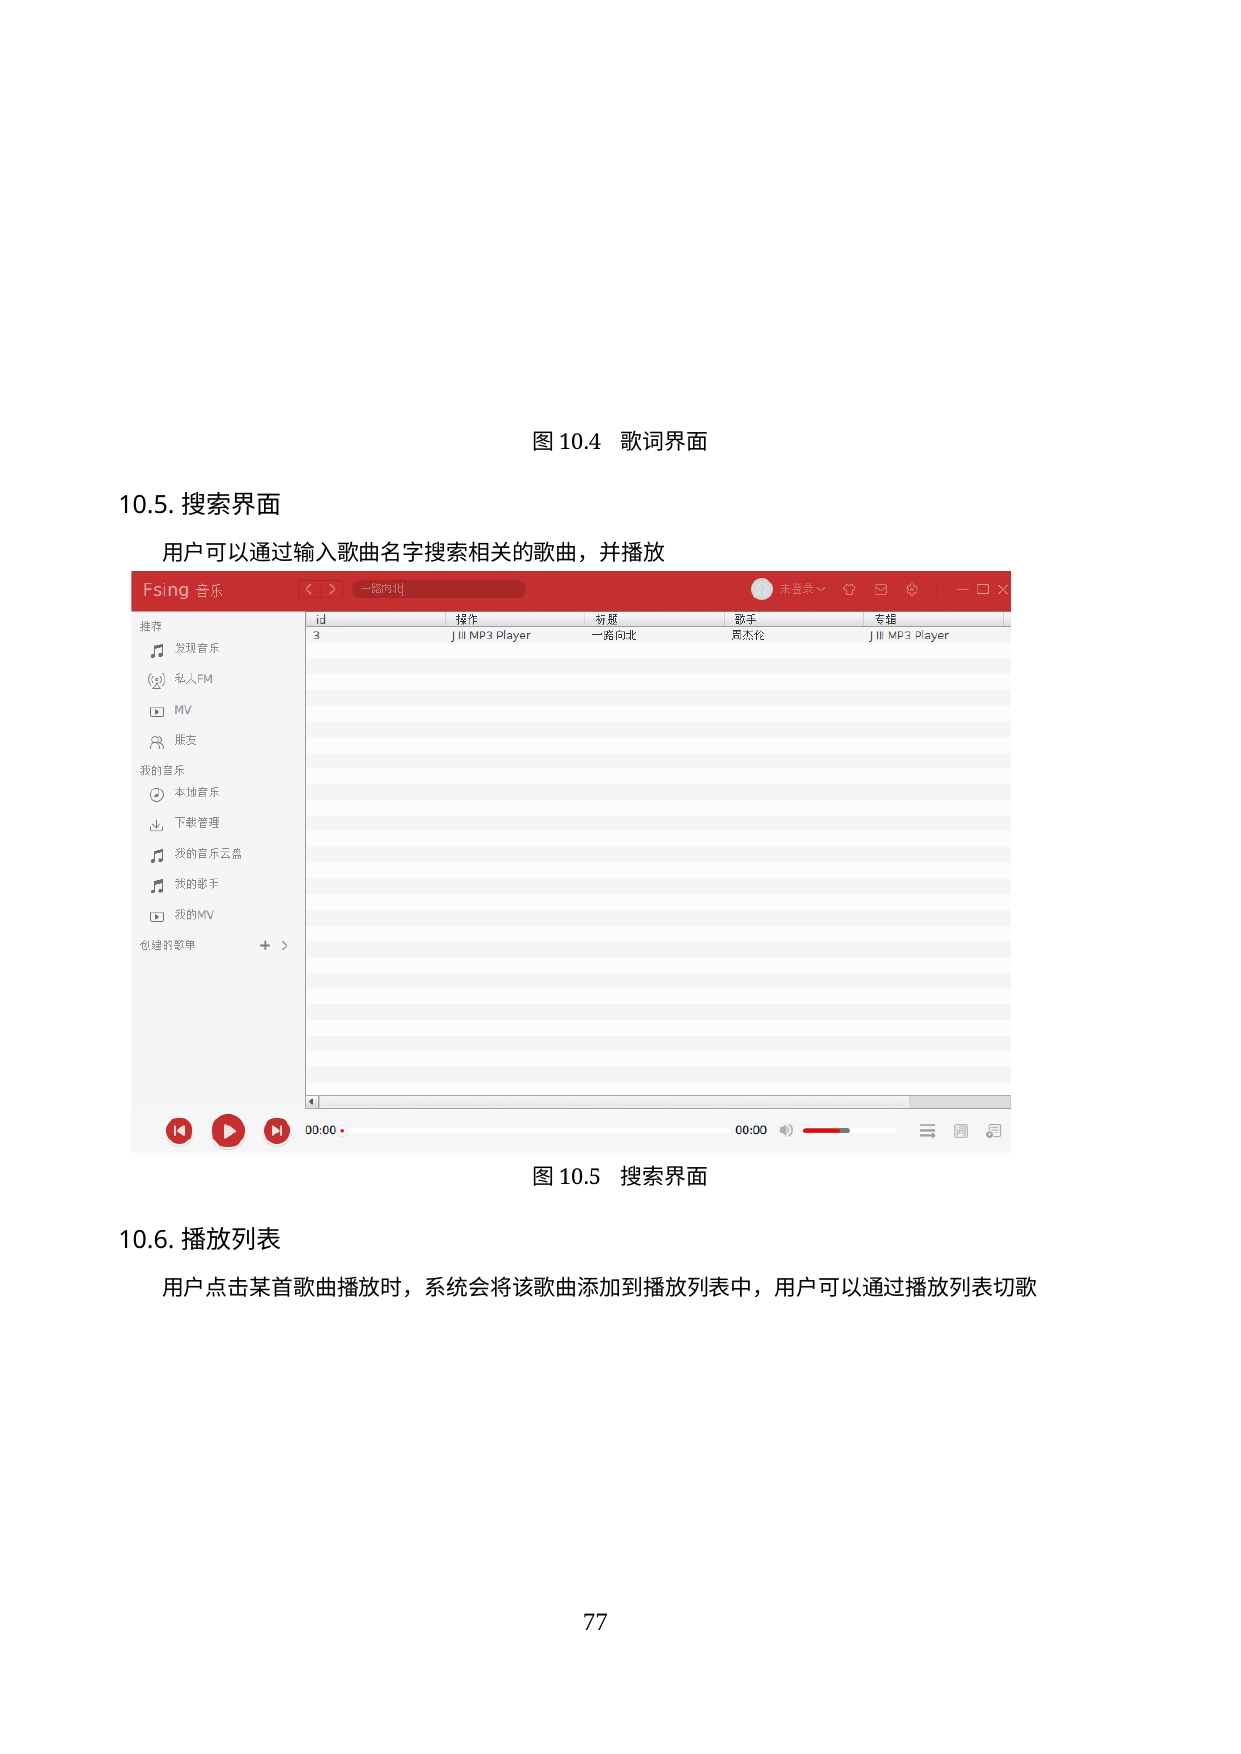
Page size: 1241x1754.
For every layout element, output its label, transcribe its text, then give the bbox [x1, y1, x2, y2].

picture [131, 571, 1011, 1153]
text 用户点击某首歌曲播放时，系统会将该歌曲添加到播放列表中，用户可以通过播放列表切歌 [118, 1270, 1122, 1301]
text 图10.4 歌词界面 [118, 424, 1122, 456]
text 图10.5 搜索界面 [118, 1153, 1122, 1191]
subtitle 搜索界面 [118, 485, 1122, 521]
subtitle 播放列表 [118, 1220, 1122, 1256]
text 用户可以通过输入歌曲名字搜索相关的歌曲，并播放 [118, 535, 1122, 566]
